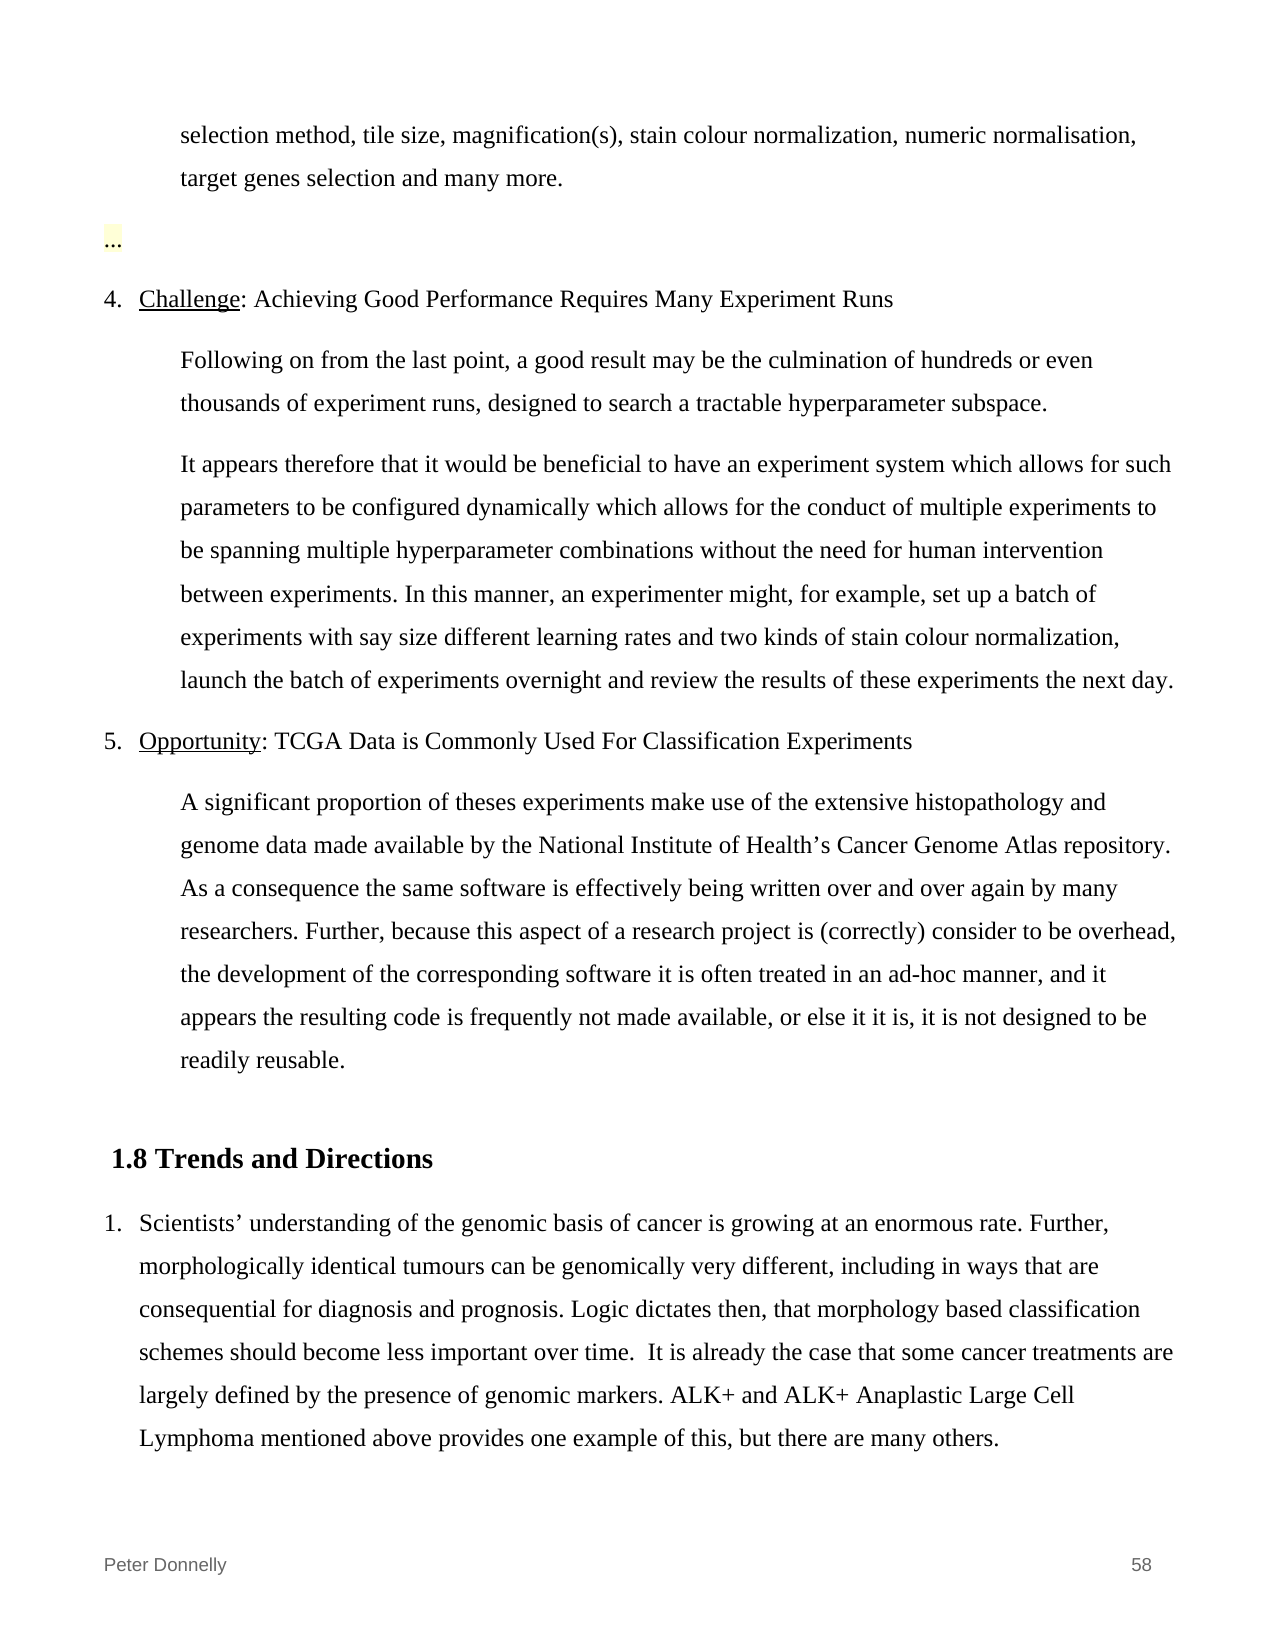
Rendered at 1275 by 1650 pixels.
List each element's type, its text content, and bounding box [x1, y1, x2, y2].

text It appears therefore that it would be beneficial to have an experiment system which allows for such parameters to be configured dynamically which allows for the conduct of multiple experiments to be spanning multiple hyperparameter combinations without the need for human intervention between experiments. In this manner, an experimenter might, for example, set up a batch of experiments with say size different learning rates and two kinds of stain colour normalization, launch the batch of experiments overnight and review the results of these experiments the next day. [180, 449, 1181, 694]
text Following on from the last point, a good result may be the culmination of hundreds or even thousands of experiment runs, designed to search a tractable hyperparameter subspace. [180, 345, 1181, 417]
list Opportunity: TCGA Data is Commonly Used For Classification Experiments [103, 726, 1181, 754]
list Scientists’ understanding of the genomic basis of cancer is growing at an enormous rate. Further, morphologically identical tumours can be genomically very different, including in ways that are consequential for diagnosis and prognosis. Logic dictates then, that morphology based classification schemes should become less important over time. It is already the case that some cancer treatments are largely defined by the presence of genomic markers. ALK+ and ALK+ Anaplastic Large Cell Lymphoma mentioned above provides one example of this, but there are many others. [103, 1208, 1181, 1452]
subtitle Trends and Directions [103, 1142, 1181, 1175]
text selection method, tile size, magnification(s), stain colour normalization, numeric normalisation, target genes selection and many more. [180, 120, 1181, 192]
text ... [103, 224, 1181, 252]
list Challenge: Achieving Good Performance Requires Many Experiment Runs [103, 284, 1181, 313]
text A significant proportion of theses experiments make use of the extensive histopathology and genome data made available by the National Institute of Health’s Cancer Genome Atlas repository. As a consequence the same software is effectively being written over and over again by many researchers. Further, because this aspect of a research project is (correctly) consider to be overhead, the development of the corresponding software it is often treated in an ad-hoc manner, and it appears the resulting code is frequently not made available, or else it it is, it is not designed to be readily reusable. [180, 787, 1181, 1074]
